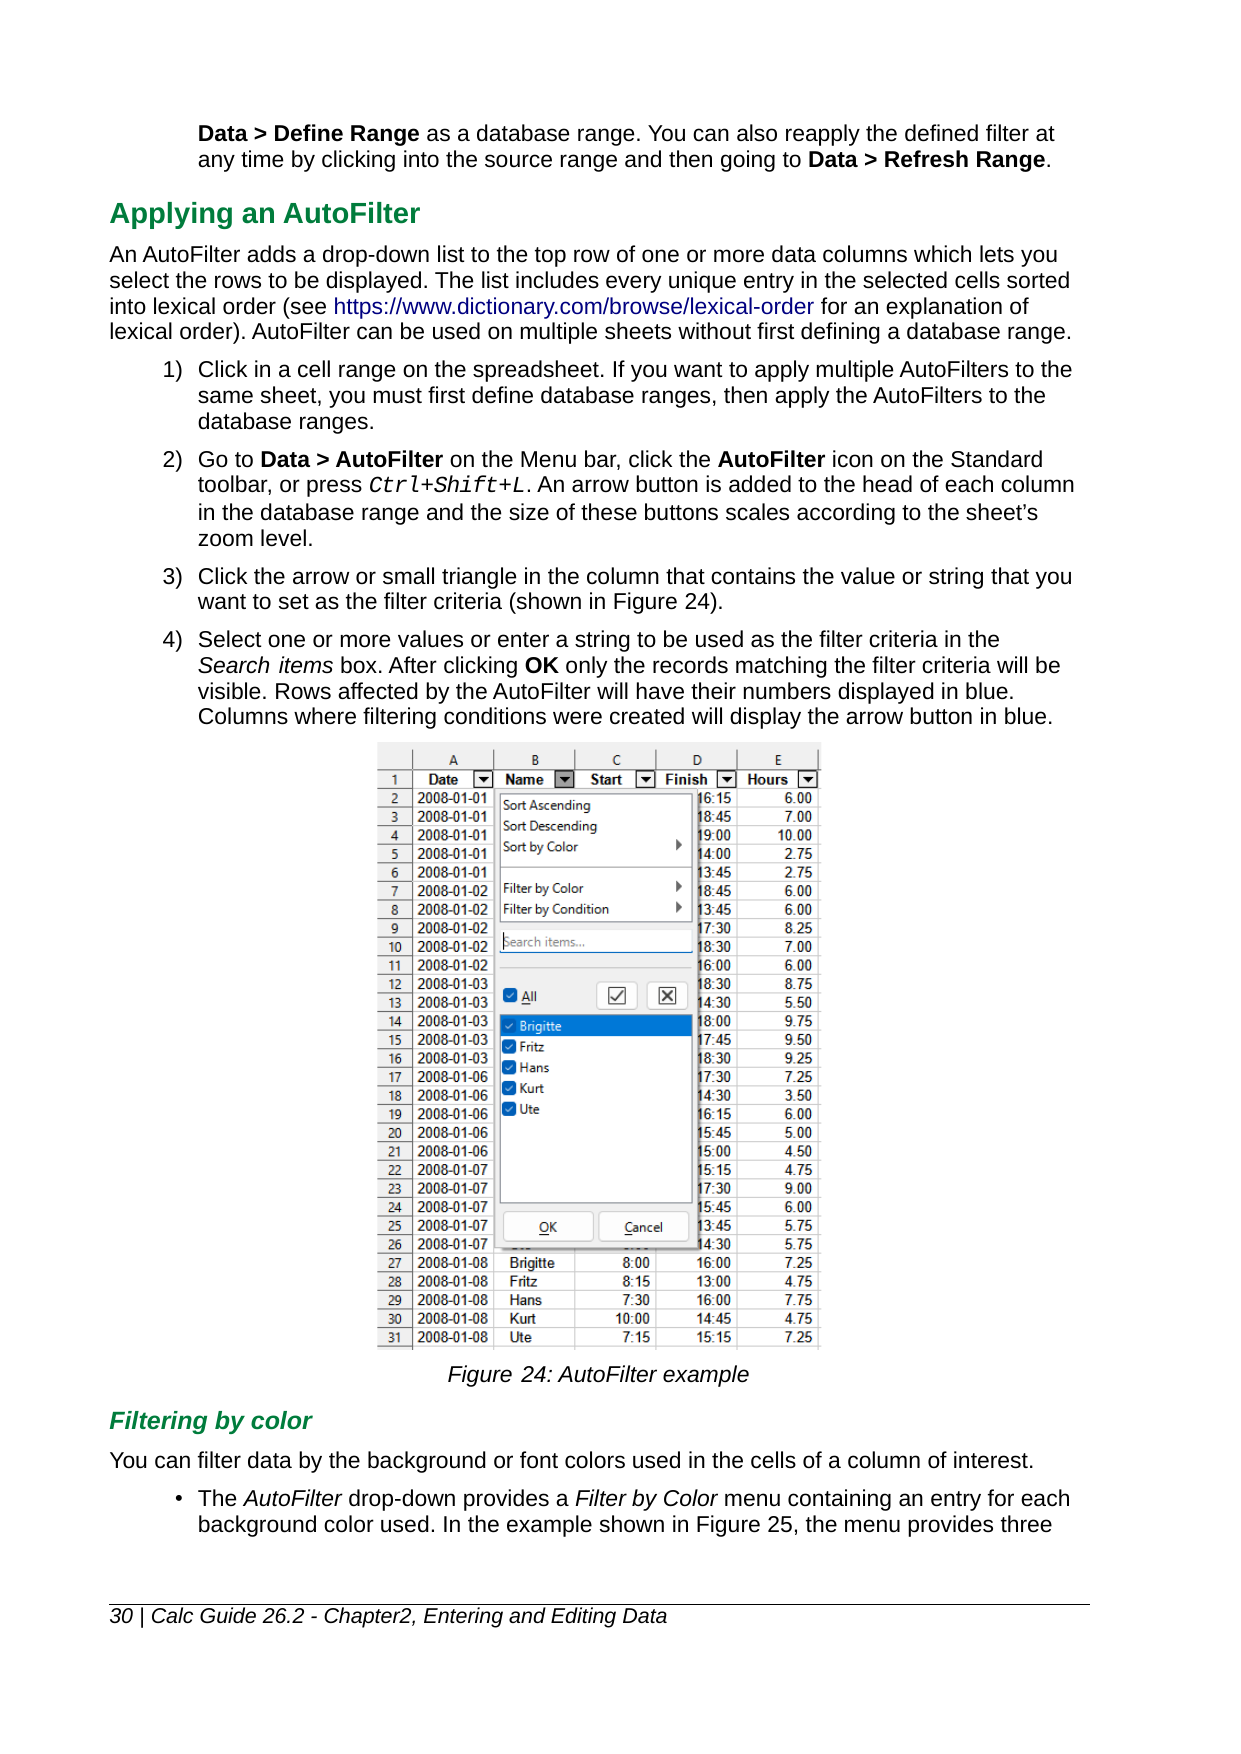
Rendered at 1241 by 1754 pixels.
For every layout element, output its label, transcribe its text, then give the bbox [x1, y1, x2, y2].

subtitle Applying an AutoFilter [109, 197, 1090, 230]
picture [377, 742, 822, 1350]
text Figure 24: AutoFilter example [377, 1362, 821, 1388]
list The AutoFilter drop-down provides a Filter by Color menu containing an entry for each background color used. In the example shown in Figure 25, the menu provides three [183, 1486, 1090, 1537]
subtitle Filtering by color [109, 1407, 1090, 1435]
list Go to Data > AutoFilter on the Menu bar, click the AutoFilter icon on the Standard toolbar, or press Ctrl+Shift+L. An arrow button is added to the head of each column in the database range and the size of these buttons scales according to the sheet’s zoom level. [183, 446, 1090, 551]
list Select one or more values or enter a string to be used as the filter criteria in the Search items box. After clicking OK only the records matching the filter criteria will be visible. Rows affected by the AutoFilter will have their numbers displayed in blue. Columns where filtering conditions were created will display the arrow button in blue. [183, 627, 1090, 730]
list Click in a cell range on the spreadsheet. If you want to apply multiple AutoFilters to the same sheet, you must first define database ranges, then apply the AutoFilters to the database ranges. [183, 357, 1090, 434]
list Data > Define Range as a database range. You can also reapply the defined filter at any time by clicking into the source range and then going to Data > Refresh Range. [183, 121, 1090, 172]
list An AutoFilter adds a drop-down list to the top row of one or more data columns which lets you select the rows to be displayed. The list includes every unique entry in the selected cells sorted into lexical order (see https://www.dictionary.com/browse/lexical-order for an explanation of lexical order). AutoFilter can be used on multiple sheets without first defining a database range. [109, 242, 1090, 344]
list You can filter data by the background or font colors used in the cells of a column of interest. [109, 1447, 1090, 1473]
list Click the arrow or small triangle in the column that contains the value or string that you want to set as the filter criteria (shown in Figure 24). [183, 563, 1090, 615]
